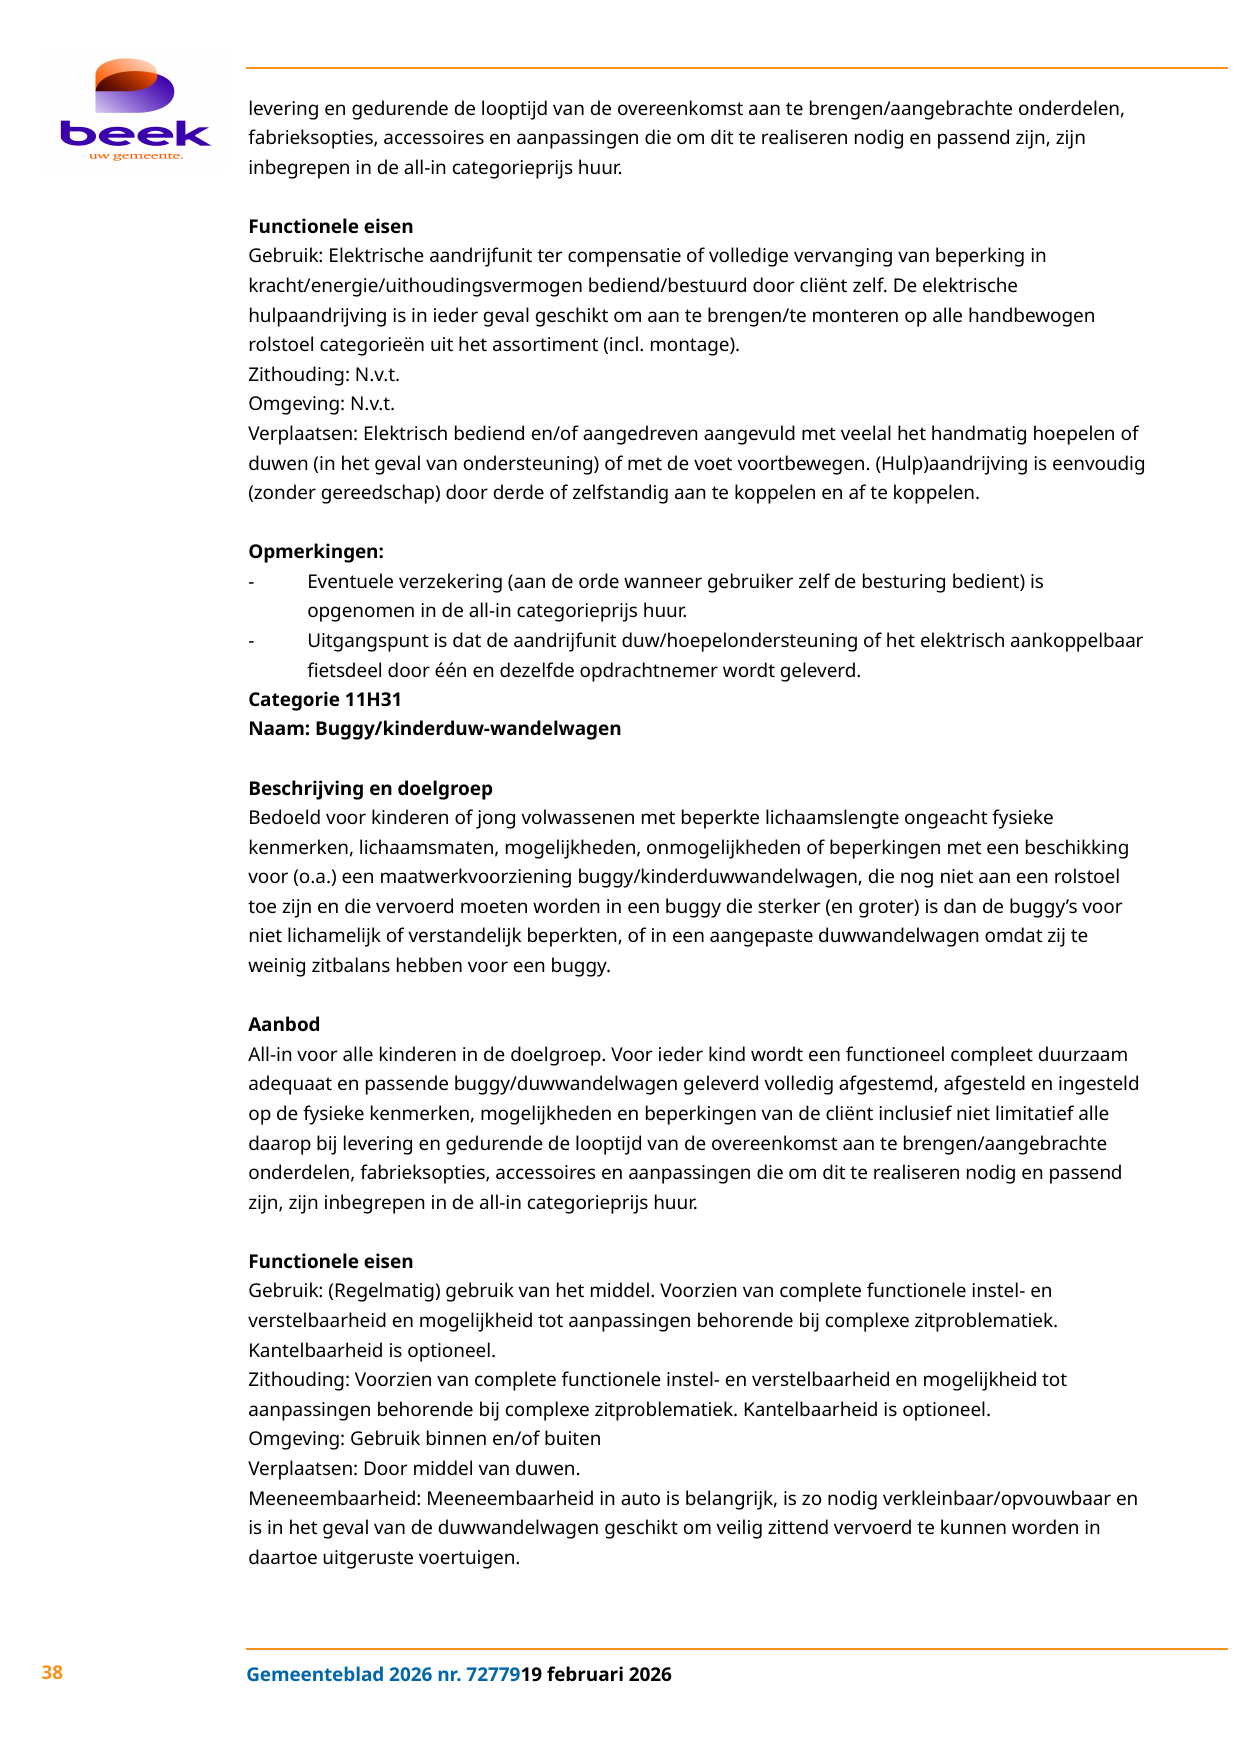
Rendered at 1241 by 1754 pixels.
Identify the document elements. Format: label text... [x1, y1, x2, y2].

text Gebruik: (Regelmatig) gebruik van het middel. Voorzien van complete functionele instel- en verstelbaarheid en mogelijkheid tot aanpassingen behorende bij complexe zitproblematiek. Kantelbaarheid is optioneel. [248, 1278, 1152, 1362]
text Bedoeld voor kinderen of jong volwassenen met beperkte lichaamslengte ongeacht fysieke kenmerken, lichaamsmaten, mogelijkheden, onmogelijkheden of beperkingen met een beschikking voor (o.a.) een maatwerkvoorziening buggy/kinderduwwandelwagen, die nog niet aan een rolstoel toe zijn en die vervoerd moeten worden in een buggy die sterker (en groter) is dan de buggy’s voor niet lichamelijk of verstandelijk beperkten, of in een aangepaste duwwandelwagen omdat zij te weinig zitbalans hebben voor een buggy. [248, 804, 1152, 978]
text Beschrijving en doelgroep [248, 775, 1152, 800]
text Verplaatsen: Elektrisch bediend en/of aangedreven aangevuld met veelal het handmatig hoepelen of duwen (in het geval van ondersteuning) of met de voet voortbewegen. (Hulp)aandrijving is eenvoudig (zonder gereedschap) door derde of zelfstandig aan te koppelen en af te koppelen. [248, 420, 1152, 505]
text Naam: Buggy/kinderduw-wandelwagen [248, 716, 1152, 741]
text All-in voor alle kinderen in de doelgroep. Voor ieder kind wordt een functioneel compleet duurzaam adequaat en passende buggy/duwwandelwagen geleverd volledig afgestemd, afgesteld en ingesteld op de fysieke kenmerken, mogelijkheden en beperkingen van de cliënt inclusief niet limitatief alle daarop bij levering en gedurende de looptijd van de overeenkomst aan te brengen/aangebrachte onderdelen, fabrieksopties, accessoires en aanpassingen die om dit te realiseren nodig en passend zijn, zijn inbegrepen in de all-in categorieprijs huur. [248, 1041, 1152, 1214]
text Opmerkingen: [248, 538, 1152, 564]
list Eventuele verzekering (aan de orde wanneer gebruiker zelf de besturing bedient) is opgenomen in de all-in categorieprijs huur. [248, 568, 1152, 623]
text Functionele eisen [248, 1248, 1152, 1274]
text Omgeving: Gebruik binnen en/of buiten [248, 1426, 1152, 1451]
text Omgeving: N.v.t. [248, 391, 1152, 416]
table_header Categorie 11H31 [248, 687, 1152, 712]
text Functionele eisen [248, 213, 1152, 239]
text Zithouding: N.v.t. [248, 361, 1152, 387]
text Aanbod [248, 1011, 1152, 1037]
picture [41, 47, 231, 172]
text Zithouding: Voorzien van complete functionele instel- en verstelbaarheid en mogelijkheid tot aanpassingen behorende bij complexe zitproblematiek. Kantelbaarheid is optioneel. [248, 1366, 1152, 1422]
text Meeneembaarheid: Meeneembaarheid in auto is belangrijk, is zo nodig verkleinbaar/opvouwbaar en is in het geval van de duwwandelwagen geschikt om veilig zittend vervoerd te kunnen worden in daartoe uitgeruste voertuigen. [248, 1485, 1152, 1569]
list Uitgangspunt is dat de aandrijfunit duw/hoepelondersteuning of het elektrisch aankoppelbaar fietsdeel door één en dezelfde opdrachtnemer wordt geleverd. [248, 627, 1152, 683]
text levering en gedurende de looptijd van de overeenkomst aan te brengen/aangebrachte onderdelen, fabrieksopties, accessoires en aanpassingen die om dit te realiseren nodig en passend zijn, zijn inbegrepen in de all-in categorieprijs huur. [248, 95, 1152, 180]
text Gebruik: Elektrische aandrijfunit ter compensatie of volledige vervanging van beperking in kracht/energie/uithoudingsvermogen bediend/bestuurd door cliënt zelf. De elektrische hulpaandrijving is in ieder geval geschikt om aan te brengen/te monteren op alle handbewogen rolstoel categorieën uit het assortiment (incl. montage). [248, 243, 1152, 357]
text Verplaatsen: Door middel van duwen. [248, 1455, 1152, 1481]
